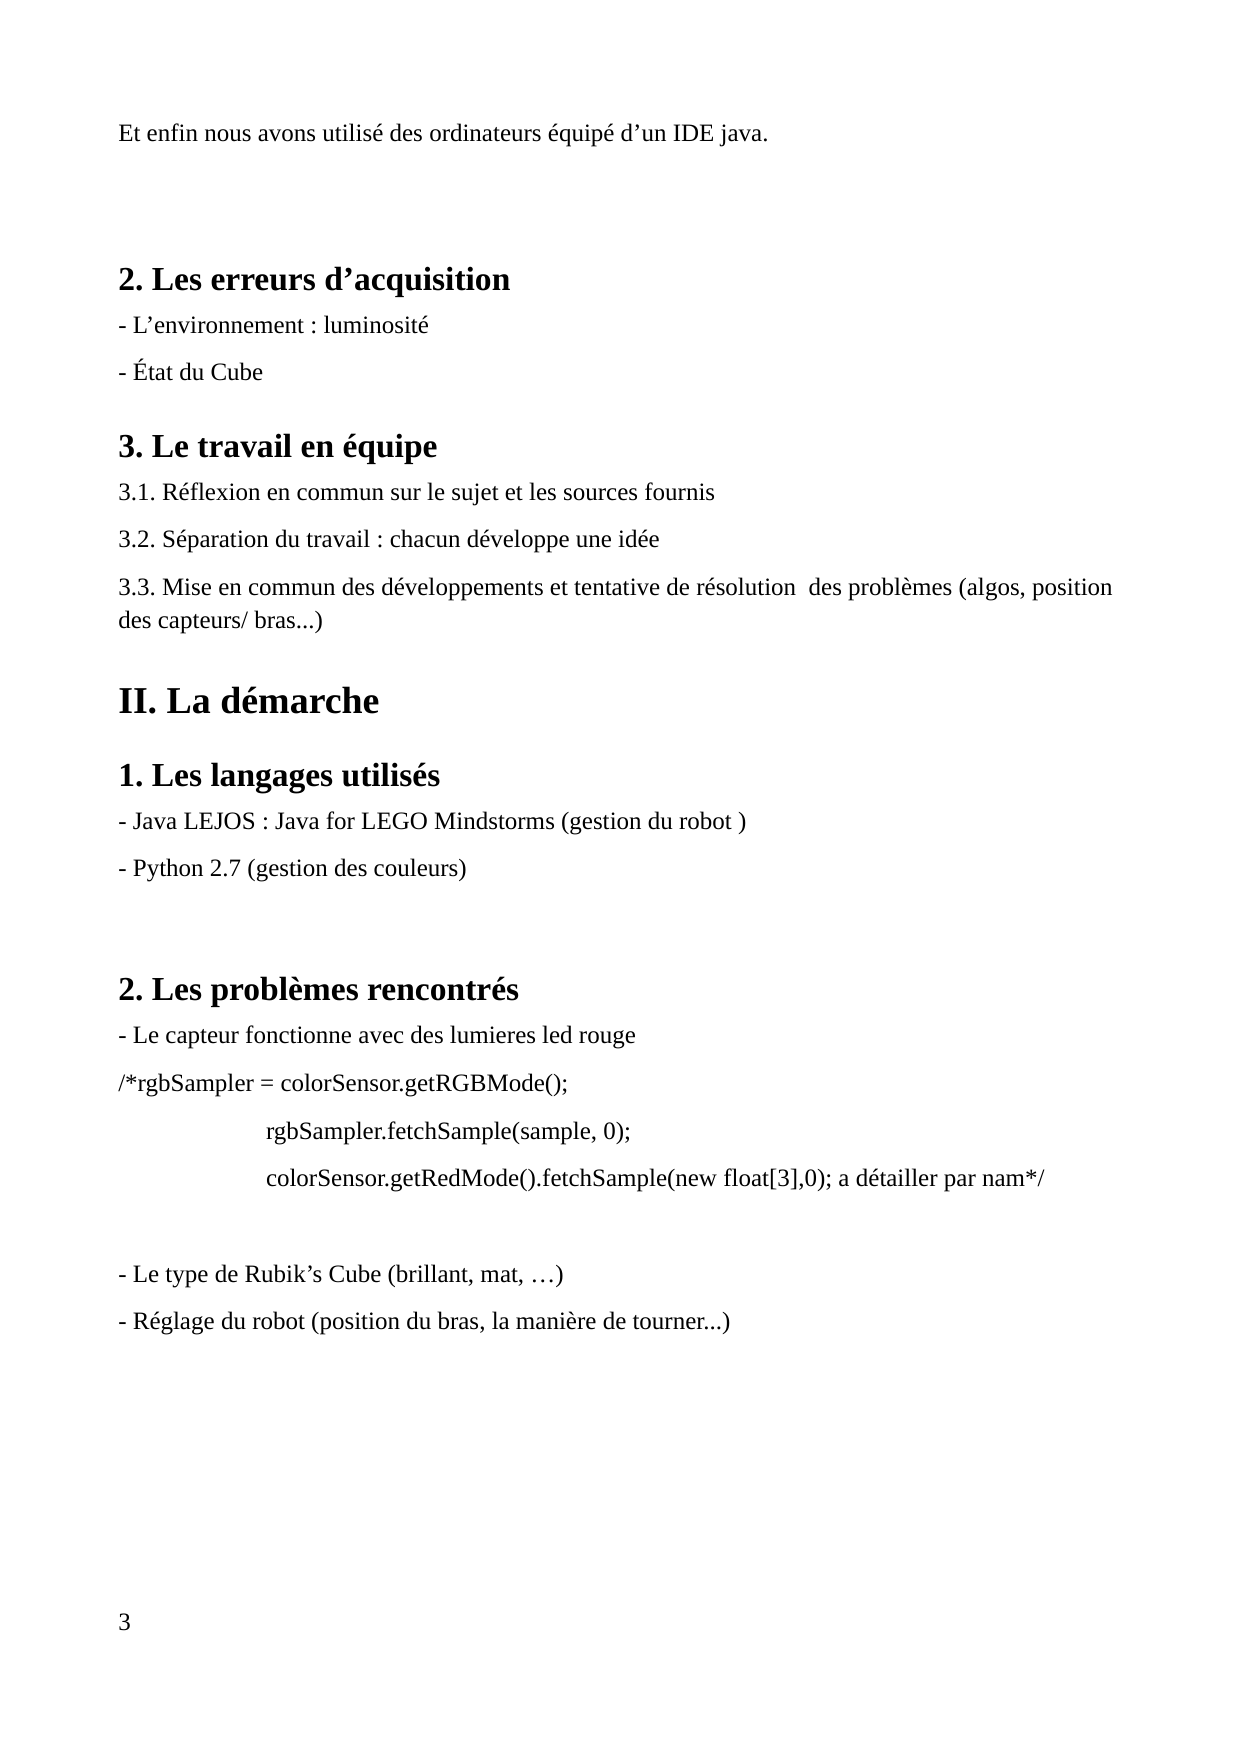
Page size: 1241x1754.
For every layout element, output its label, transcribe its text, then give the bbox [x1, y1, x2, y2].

subtitle 2. Les problèmes rencontrés [118, 969, 1122, 1008]
subtitle 1. Les langages utilisés [118, 755, 1122, 793]
text 3.1. Réflexion en commun sur le sujet et les sources fournis [118, 477, 1122, 506]
text - Java LEJOS : Java for LEGO Mindstorms (gestion du robot ) [118, 806, 1122, 834]
text - Le capteur fonctionne avec des lumieres led rouge [118, 1021, 1122, 1049]
subtitle 3. Le travail en équipe [118, 426, 1122, 464]
text - Python 2.7 (gestion des couleurs) [118, 853, 1122, 882]
text /*rgbSampler = colorSensor.getRGBMode(); [118, 1068, 1122, 1097]
text 3.3. Mise en commun des développements et tentative de résolution des problèmes (algos, position des capteurs/ bras...) [118, 572, 1122, 634]
text 3.2. Séparation du travail : chacun développe une idée [118, 524, 1122, 553]
text - Réglage du robot (position du bras, la manière de tourner...) [118, 1306, 1122, 1335]
subtitle 2. Les erreurs d’acquisition [118, 258, 1122, 297]
text - L’environnement : luminosité [118, 310, 1122, 338]
text - État du Cube [118, 357, 1122, 386]
subtitle II. La démarche [118, 678, 1122, 721]
text Et enfin nous avons utilisé des ordinateurs équipé d’un IDE java. [118, 118, 1122, 147]
text - Le type de Rubik’s Cube (brillant, mat, …) [118, 1259, 1122, 1287]
text rgbSampler.fetchSample(sample, 0); [118, 1116, 1122, 1144]
text colorSensor.getRedMode().fetchSample(new float[3],0); a détailler par nam*/ [118, 1163, 1122, 1192]
